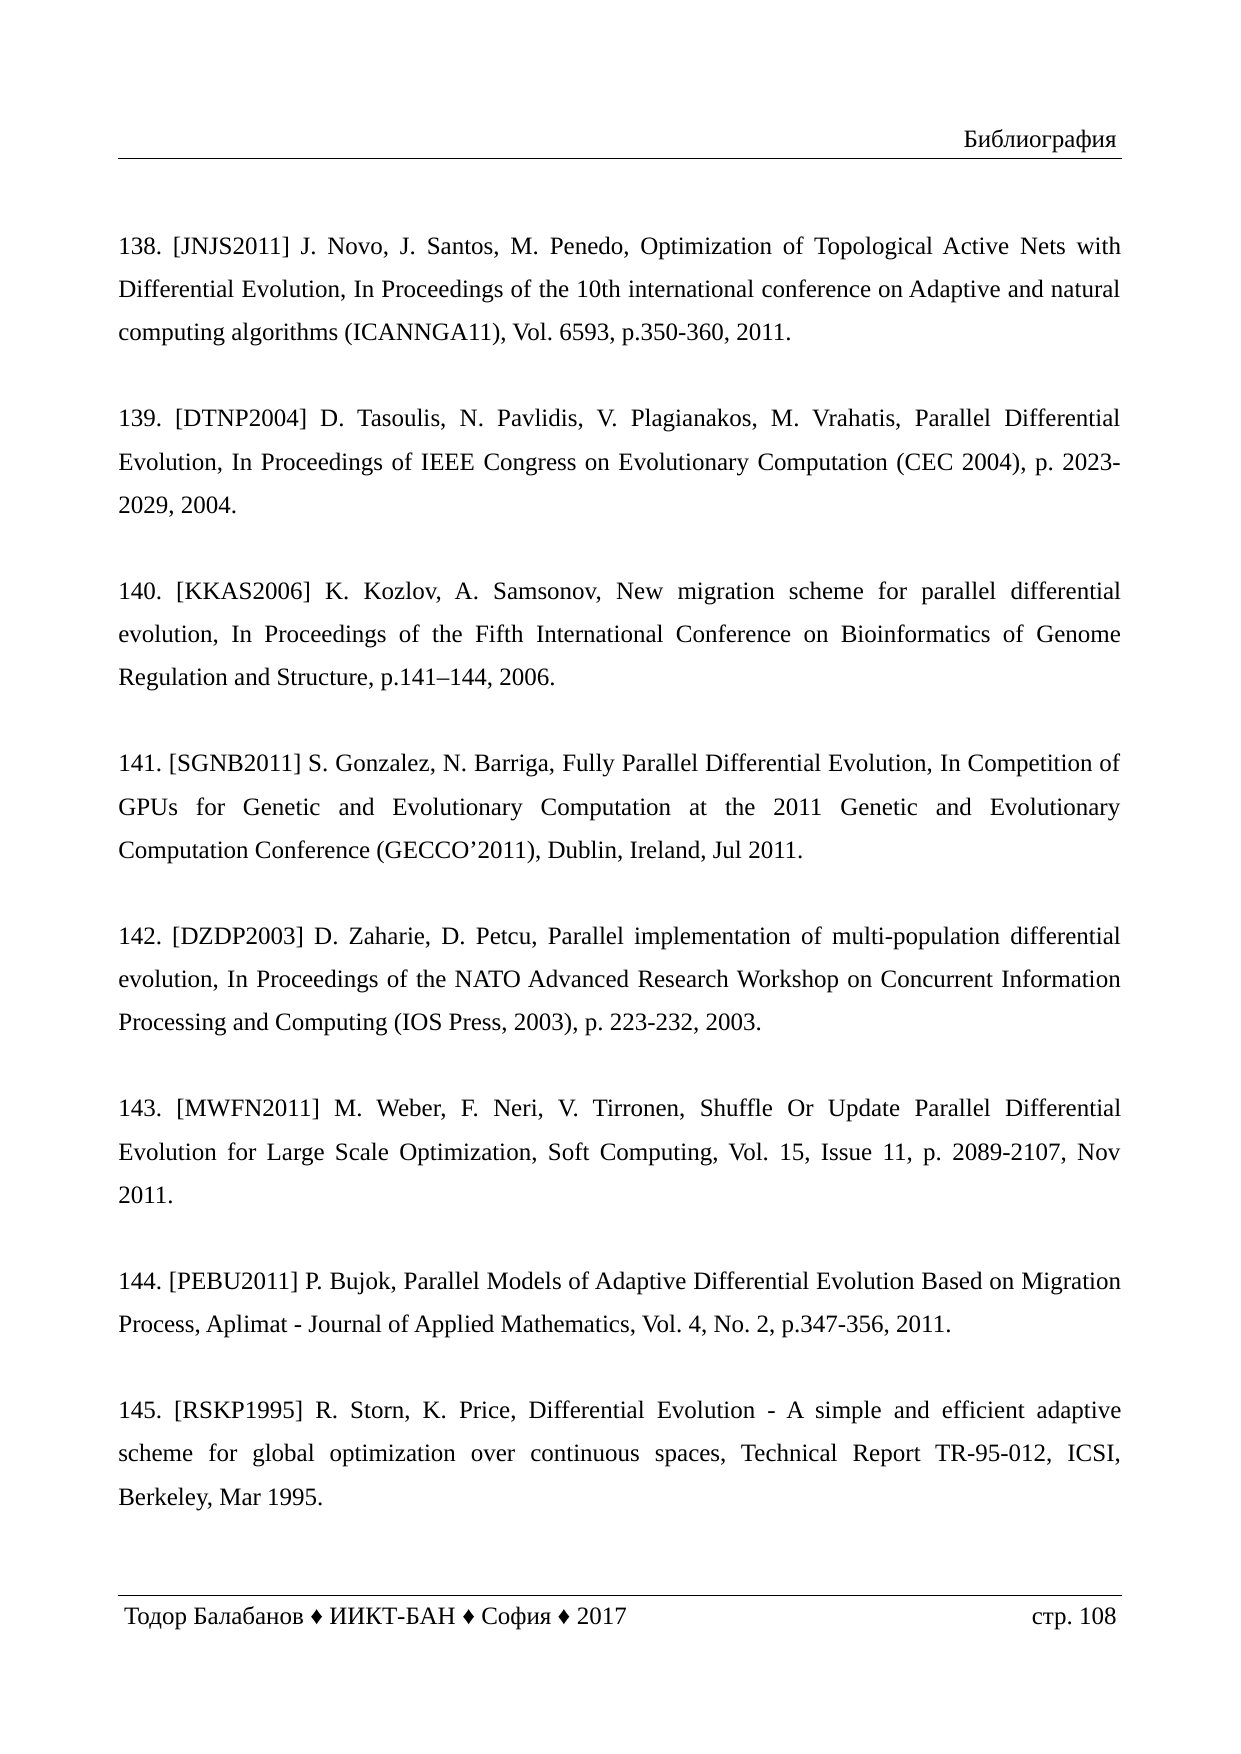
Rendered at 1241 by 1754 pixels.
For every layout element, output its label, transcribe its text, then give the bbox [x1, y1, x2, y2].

text 142. [DZDP2003] D. Zaharie, D. Petcu, Parallel implementation of multi-population differential evolution, In Proceedings of the NATO Advanced Research Workshop on Concurrent Information Processing and Computing (IOS Press, 2003), p. 223-232, 2003. [118, 921, 1122, 1036]
text 141. [SGNB2011] S. Gonzalez, N. Barriga, Fully Parallel Differential Evolution, In Competition of GPUs for Genetic and Evolutionary Computation at the 2011 Genetic and Evolutionary Computation Conference (GECCO’2011), Dublin, Ireland, Jul 2011. [118, 748, 1122, 863]
text 144. [PEBU2011] P. Bujok, Parallel Models of Adaptive Differential Evolution Based on Migration Process, Aplimat - Journal of Applied Mathematics, Vol. 4, No. 2, p.347-356, 2011. [118, 1266, 1122, 1338]
text 139. [DTNP2004] D. Tasoulis, N. Pavlidis, V. Plagianakos, M. Vrahatis, Parallel Differential Evolution, In Proceedings of IEEE Congress on Evolutionary Computation (CEC 2004), p. 2023-2029, 2004. [118, 403, 1122, 518]
text 138. [JNJS2011] J. Novo, J. Santos, M. Penedo, Optimization of Topological Active Nets with Differential Evolution, In Proceedings of the 10th international conference on Adaptive and natural computing algorithms (ICANNGA11), Vol. 6593, p.350-360, 2011. [118, 231, 1122, 346]
text 143. [MWFN2011] M. Weber, F. Neri, V. Tirronen, Shuffle Or Update Parallel Differential Evolution for Large Scale Optimization, Soft Computing, Vol. 15, Issue 11, p. 2089-2107, Nov 2011. [118, 1093, 1122, 1208]
text 145. [RSKP1995] R. Storn, K. Price, Differential Evolution - A simple and efficient adaptive scheme for global optimization over continuous spaces, Technical Report TR-95-012, ICSI, Berkeley, Mar 1995. [118, 1395, 1122, 1510]
text 140. [KKAS2006] K. Kozlov, A. Samsonov, New migration scheme for parallel differential evolution, In Proceedings of the Fifth International Conference on Bioinformatics of Genome Regulation and Structure, p.141–144, 2006. [118, 576, 1122, 691]
